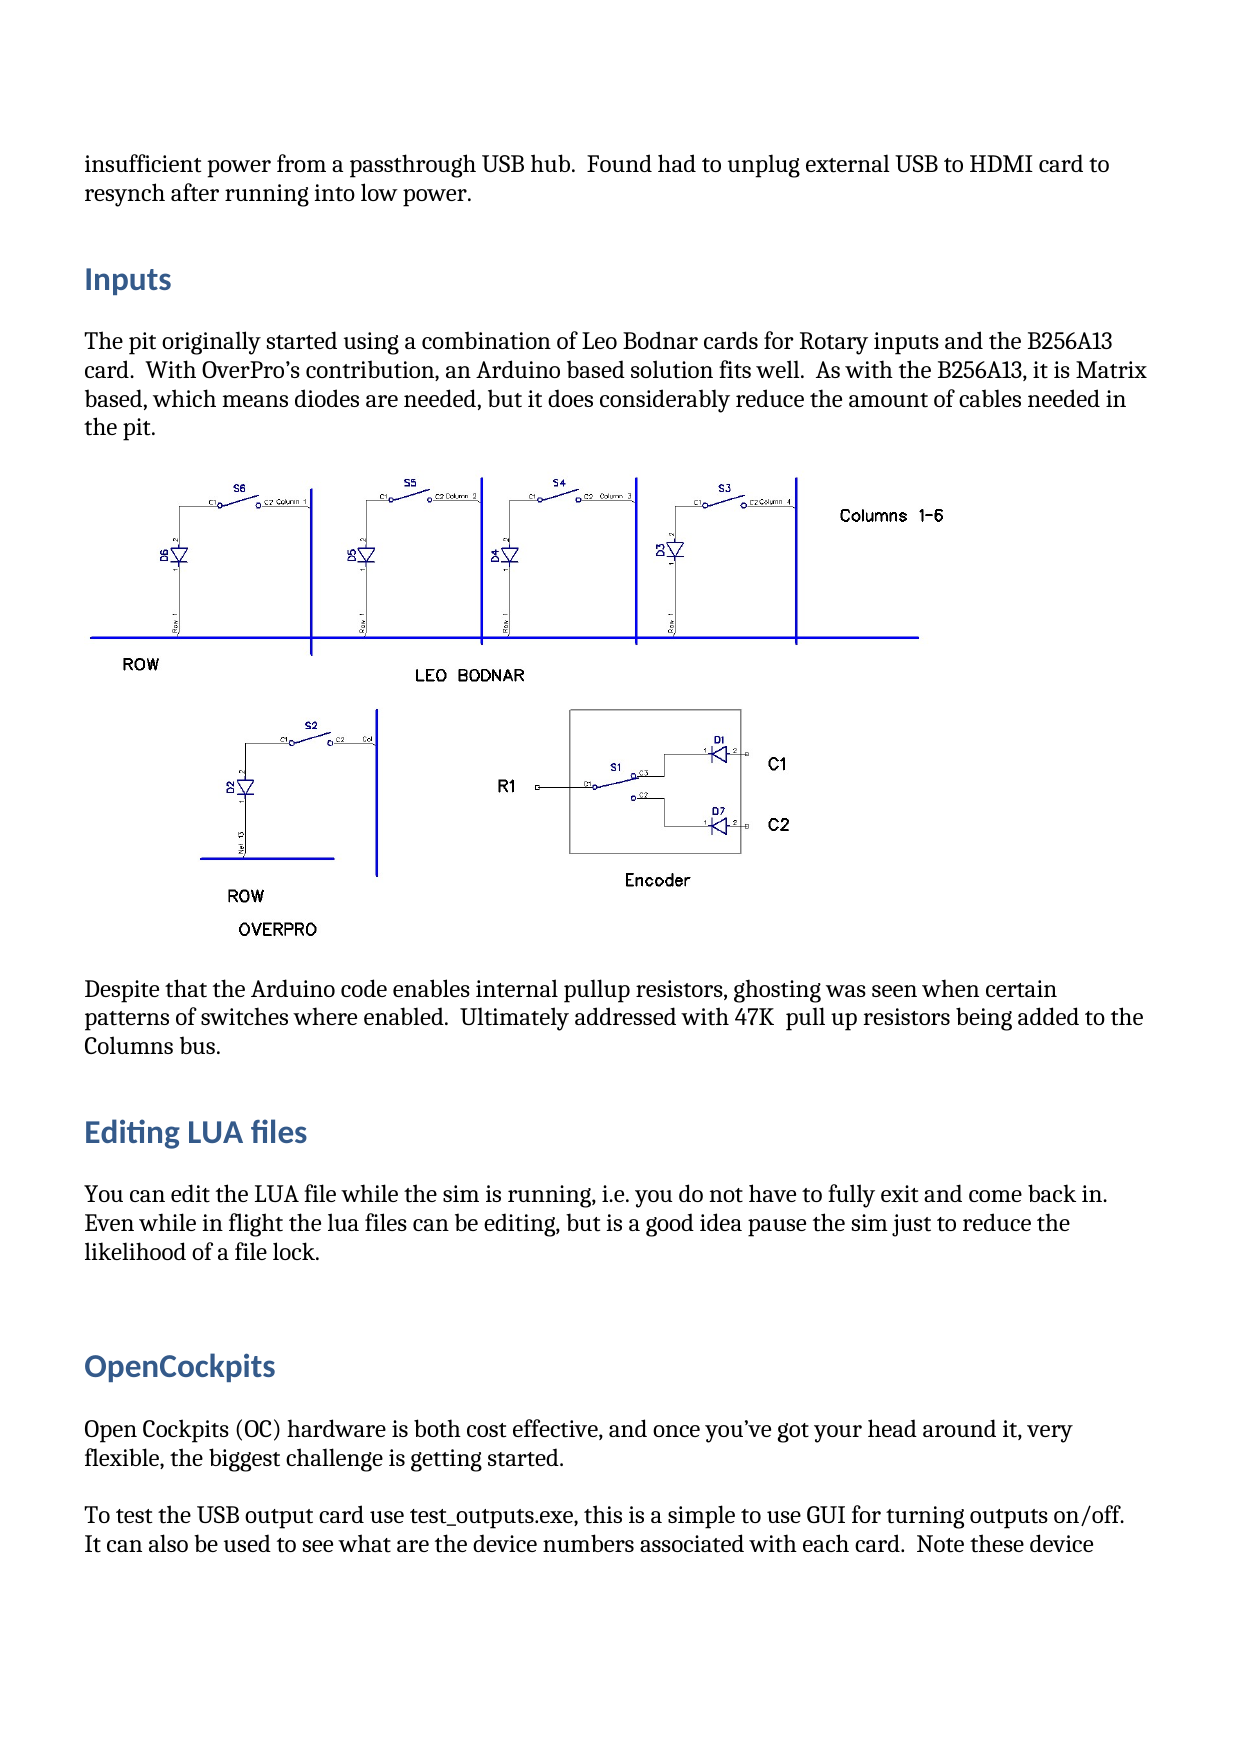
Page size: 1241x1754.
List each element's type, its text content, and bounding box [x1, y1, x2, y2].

subtitle Editing LUA files [84, 1111, 1148, 1151]
subtitle Inputs [84, 257, 1148, 298]
text The pit originally started using a combination of Leo Bodnar cards for Rotary inputs and the B256A13 card. With OverPro’s contribution, an Arduino based solution fits well. As with the B256A13, it is Matrix based, which means diodes are needed, but it does considerably reduce the amount of cables needed in the pit. [84, 327, 1148, 442]
text insufficient power from a passthrough USB hub. Found had to unplug external USB to HDMI card to resynch after running into low power. [84, 150, 1148, 207]
text You can edit the LUA file while the sim is running, i.e. you do not have to fully exit and come back in. Even while in flight the lua files can be editing, but is a good idea pause the sim just to reduce the likelihood of a file lock. [84, 1180, 1148, 1266]
text To test the USB output card use test_outputs.exe, this is a simple to use GUI for turning outputs on/off. It can also be used to see what are the device numbers associated with each card. Note these device [84, 1501, 1148, 1558]
picture [84, 470, 949, 946]
subtitle OpenCockpits [84, 1345, 1148, 1386]
text Open Cockpits (OC) hardware is both cost effective, and once you’ve got your head around it, very flexible, the biggest challenge is getting started. [84, 1415, 1148, 1472]
text Despite that the Arduino code enables internal pullup resistors, ghosting was seen when certain patterns of switches where enabled. Ultimately addressed with 47K pull up resistors being added to the Columns bus. [84, 974, 1148, 1061]
